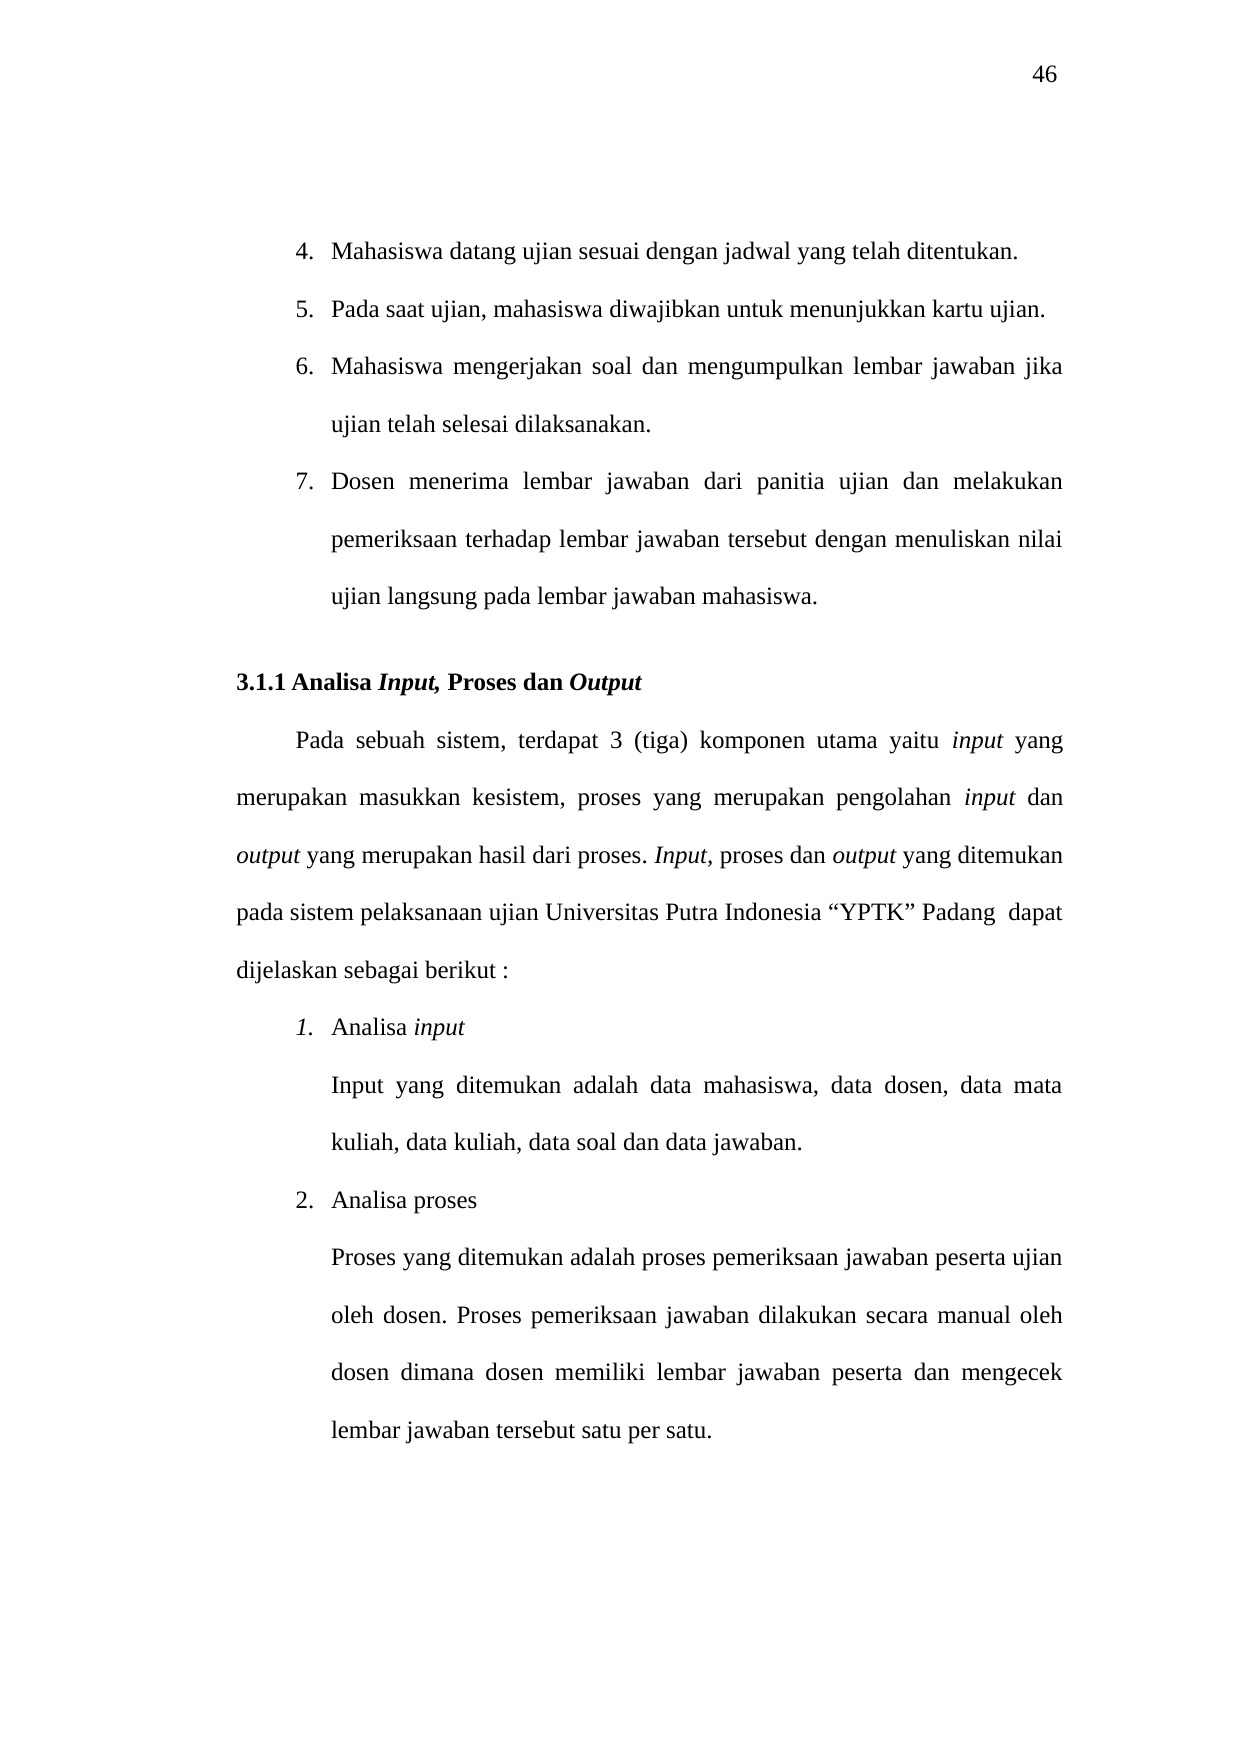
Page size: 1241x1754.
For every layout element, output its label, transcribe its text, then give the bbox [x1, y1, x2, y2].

list Input yang ditemukan adalah data mahasiswa, data dosen, data mata kuliah, data kuliah, data soal dan data jawaban. [295, 1070, 1063, 1156]
list Analisa proses [295, 1185, 1063, 1214]
list Proses yang ditemukan adalah proses pemeriksaan jawaban peserta ujian oleh dosen. Proses pemeriksaan jawaban dilakukan secara manual oleh dosen dimana dosen memiliki lembar jawaban peserta dan mengecek lembar jawaban tersebut satu per satu. [295, 1242, 1063, 1444]
list Mahasiswa datang ujian sesuai dengan jadwal yang telah ditentukan. [295, 236, 1063, 265]
list Mahasiswa mengerjakan soal dan mengumpulkan lembar jawaban jika ujian telah selesai dilaksanakan. [295, 351, 1063, 437]
text Pada sebuah sistem, terdapat 3 (tiga) komponen utama yaitu input yang merupakan masukkan kesistem, proses yang merupakan pengolahan input dan output yang merupakan hasil dari proses. Input, proses dan output yang ditemukan pada sistem pelaksanaan ujian Universitas Putra Indonesia “YPTK” Padang dapat dijelaskan sebagai berikut : [236, 725, 1063, 984]
list Dosen menerima lembar jawaban dari panitia ujian dan melakukan pemeriksaan terhadap lembar jawaban tersebut dengan menuliskan nilai ujian langsung pada lembar jawaban mahasiswa. [295, 466, 1063, 610]
subtitle 3.1.1 Analisa Input, Proses dan Output [236, 667, 1063, 696]
list Pada saat ujian, mahasiswa diwajibkan untuk menunjukkan kartu ujian. [295, 294, 1063, 322]
list Analisa input [295, 1012, 1063, 1041]
